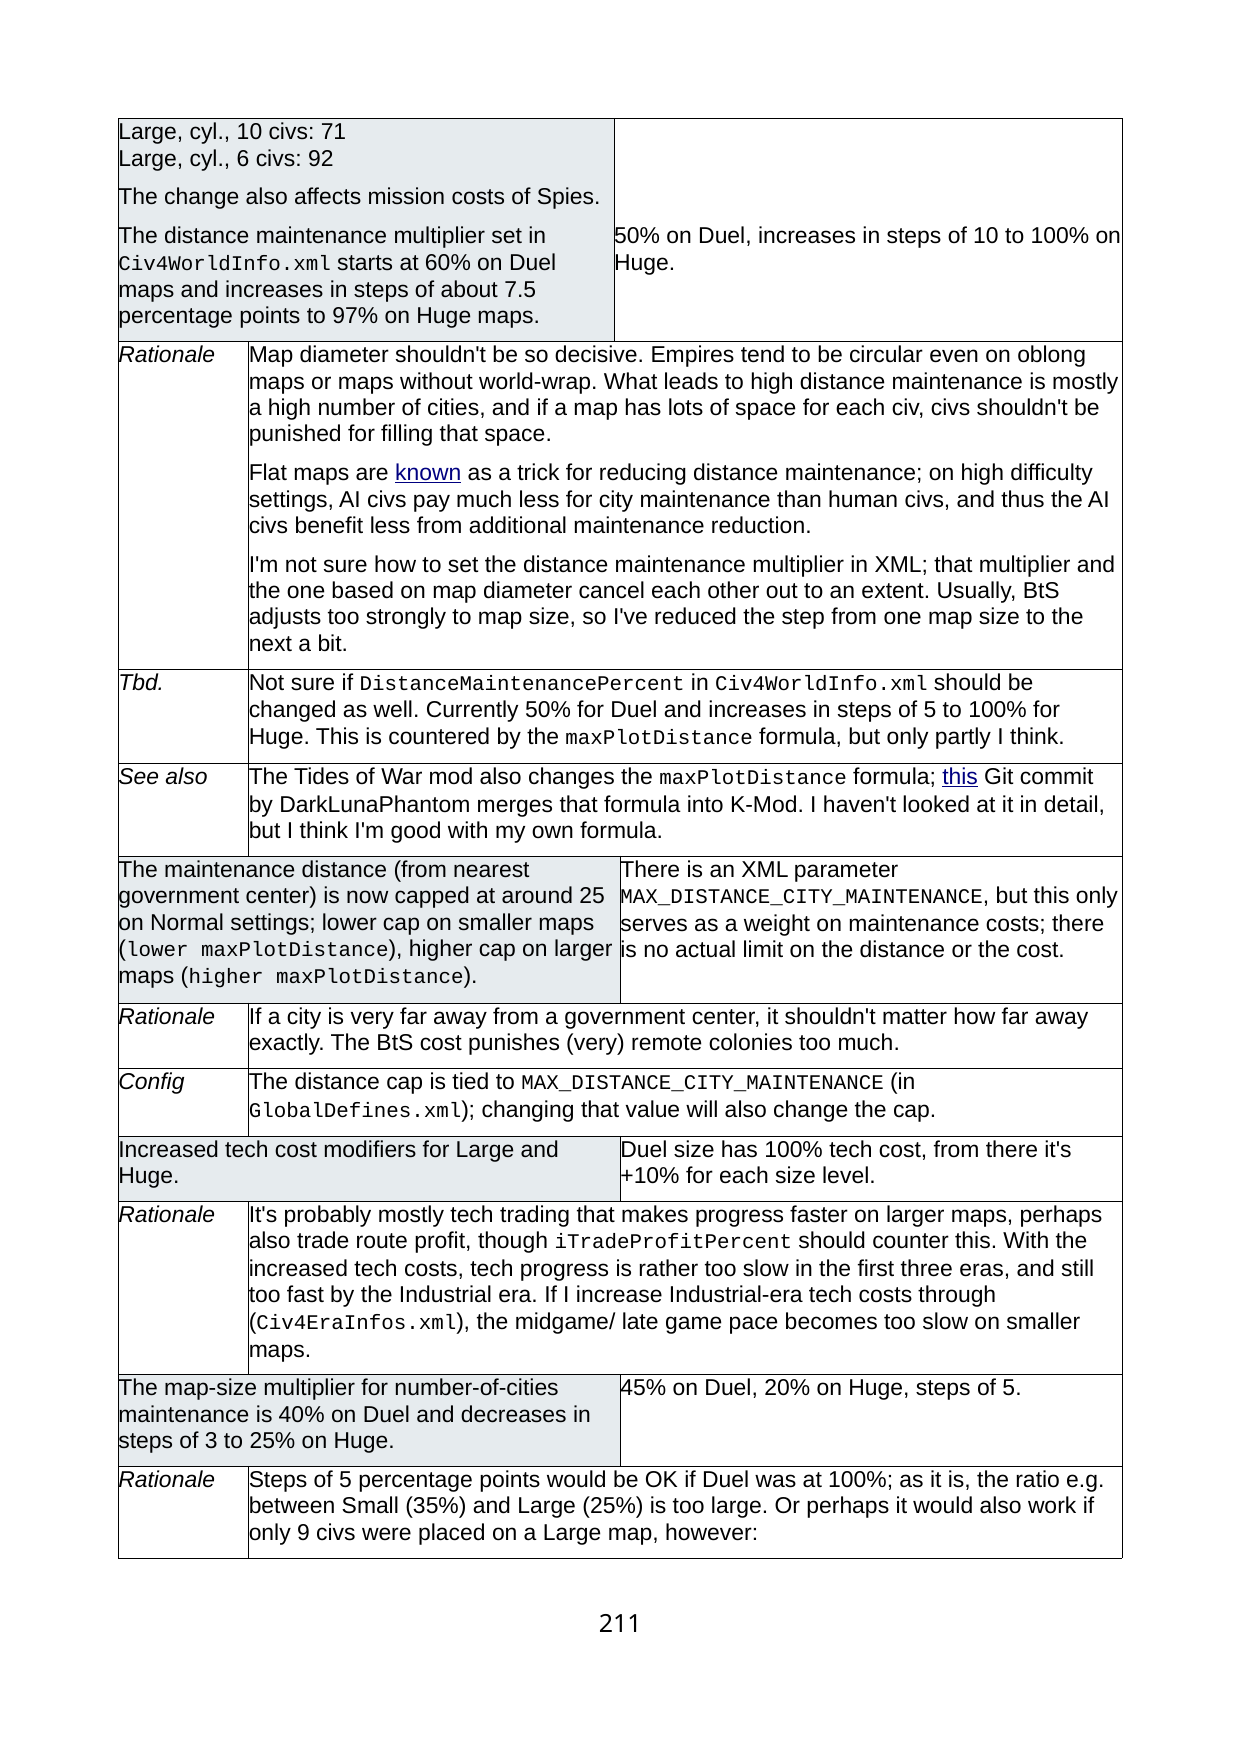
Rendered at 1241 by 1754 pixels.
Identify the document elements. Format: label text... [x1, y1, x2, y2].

table_cell Not sure if DistanceMaintenancePercent in Civ4WorldInfo.xml should be changed as well. Currently 50% for Duel and increases in steps of 5 to 100% for Huge. This is countered by the maxPlotDistance formula, but only partly I think. [249, 670, 1122, 763]
table_cell Rationale [119, 342, 248, 668]
table_cell Rationale [119, 1202, 248, 1374]
table_cell Steps of 5 percentage points would be OK if Duel was at 100%; as it is, the ratio e.g. between Small (35%) and Large (25%) is too large. Or perhaps it would also work if only 9 civs were placed on a Large map, however: [249, 1467, 1122, 1557]
table_cell 45% on Duel, 20% on Huge, steps of 5. [621, 1375, 1122, 1466]
table_cell 50% on Duel, increases in steps of 10 to 100% on Huge. [615, 119, 1122, 341]
table_cell Map diameter shouldn't be so decisive. Empires tend to be circular even on oblong maps or maps without world-wrap. What leads to high distance maintenance is mostly a high number of cities, and if a map has lots of space for each civ, civs shouldn't be punished for filling that space. Flat maps are known as a trick for reducing distance maintenance; on high difficulty settings, AI civs pay much less for city maintenance than human civs, and thus the AI civs benefit less from additional maintenance reduction. I'm not sure how to set the distance maintenance multiplier in XML; that multiplier and the one based on map diameter cancel each other out to an extent. Usually, BtS adjusts too strongly to map size, so I've reduced the step from one map size to the next a bit. [249, 342, 1122, 668]
table_cell The maintenance distance (from nearest government center) is now capped at around 25 on Normal settings; lower cap on smaller maps (lower maxPlotDistance), higher cap on larger maps (higher maxPlotDistance). [119, 857, 620, 1003]
table_cell The Tides of War mod also changes the maxPlotDistance formula; this Git commit by DarkLunaPhantom merges that formula into K-Mod. I haven't looked at it in detail, but I think I'm good with my own formula. [249, 764, 1122, 856]
table_cell Config [119, 1069, 248, 1136]
table_cell Tbd. [119, 670, 248, 763]
table_cell The distance cap is tied to MAX_DISTANCE_CITY_MAINTENANCE (in GlobalDefines.xml); changing that value will also change the cap. [249, 1069, 1122, 1136]
table_cell Large, cyl., 10 civs: 71 Large, cyl., 6 civs: 92 The change also affects mission costs of Spies. The distance maintenance multiplier set in Civ4WorldInfo.xml starts at 60% on Duel maps and increases in steps of about 7.5 percentage points to 97% on Huge maps. [119, 119, 614, 341]
table_cell There is an XML parameter MAX_DISTANCE_CITY_MAINTENANCE, but this only serves as a weight on maintenance costs; there is no actual limit on the distance or the cost. [621, 857, 1122, 1003]
table_cell It's probably mostly tech trading that makes progress faster on larger maps, perhaps also trade route profit, though iTradeProfitPercent should counter this. With the increased tech costs, tech progress is rather too slow in the first three eras, and still too fast by the Industrial era. If I increase Industrial-era tech costs through (Civ4EraInfos.xml), the midgame/ late game pace becomes too slow on smaller maps. [249, 1202, 1122, 1374]
table_cell The map-size multiplier for number-of-cities maintenance is 40% on Duel and decreases in steps of 3 to 25% on Huge. [119, 1375, 620, 1466]
table_cell If a city is very far away from a government center, it shouldn't matter how far away exactly. The BtS cost punishes (very) remote colonies too much. [249, 1004, 1122, 1068]
table_cell Increased tech cost modifiers for Large and Huge. [119, 1137, 620, 1201]
table_cell Duel size has 100% tech cost, from there it's +10% for each size level. [621, 1137, 1122, 1201]
table_cell Rationale [119, 1467, 248, 1557]
table_cell Rationale [119, 1004, 248, 1068]
table_cell See also [119, 764, 248, 856]
